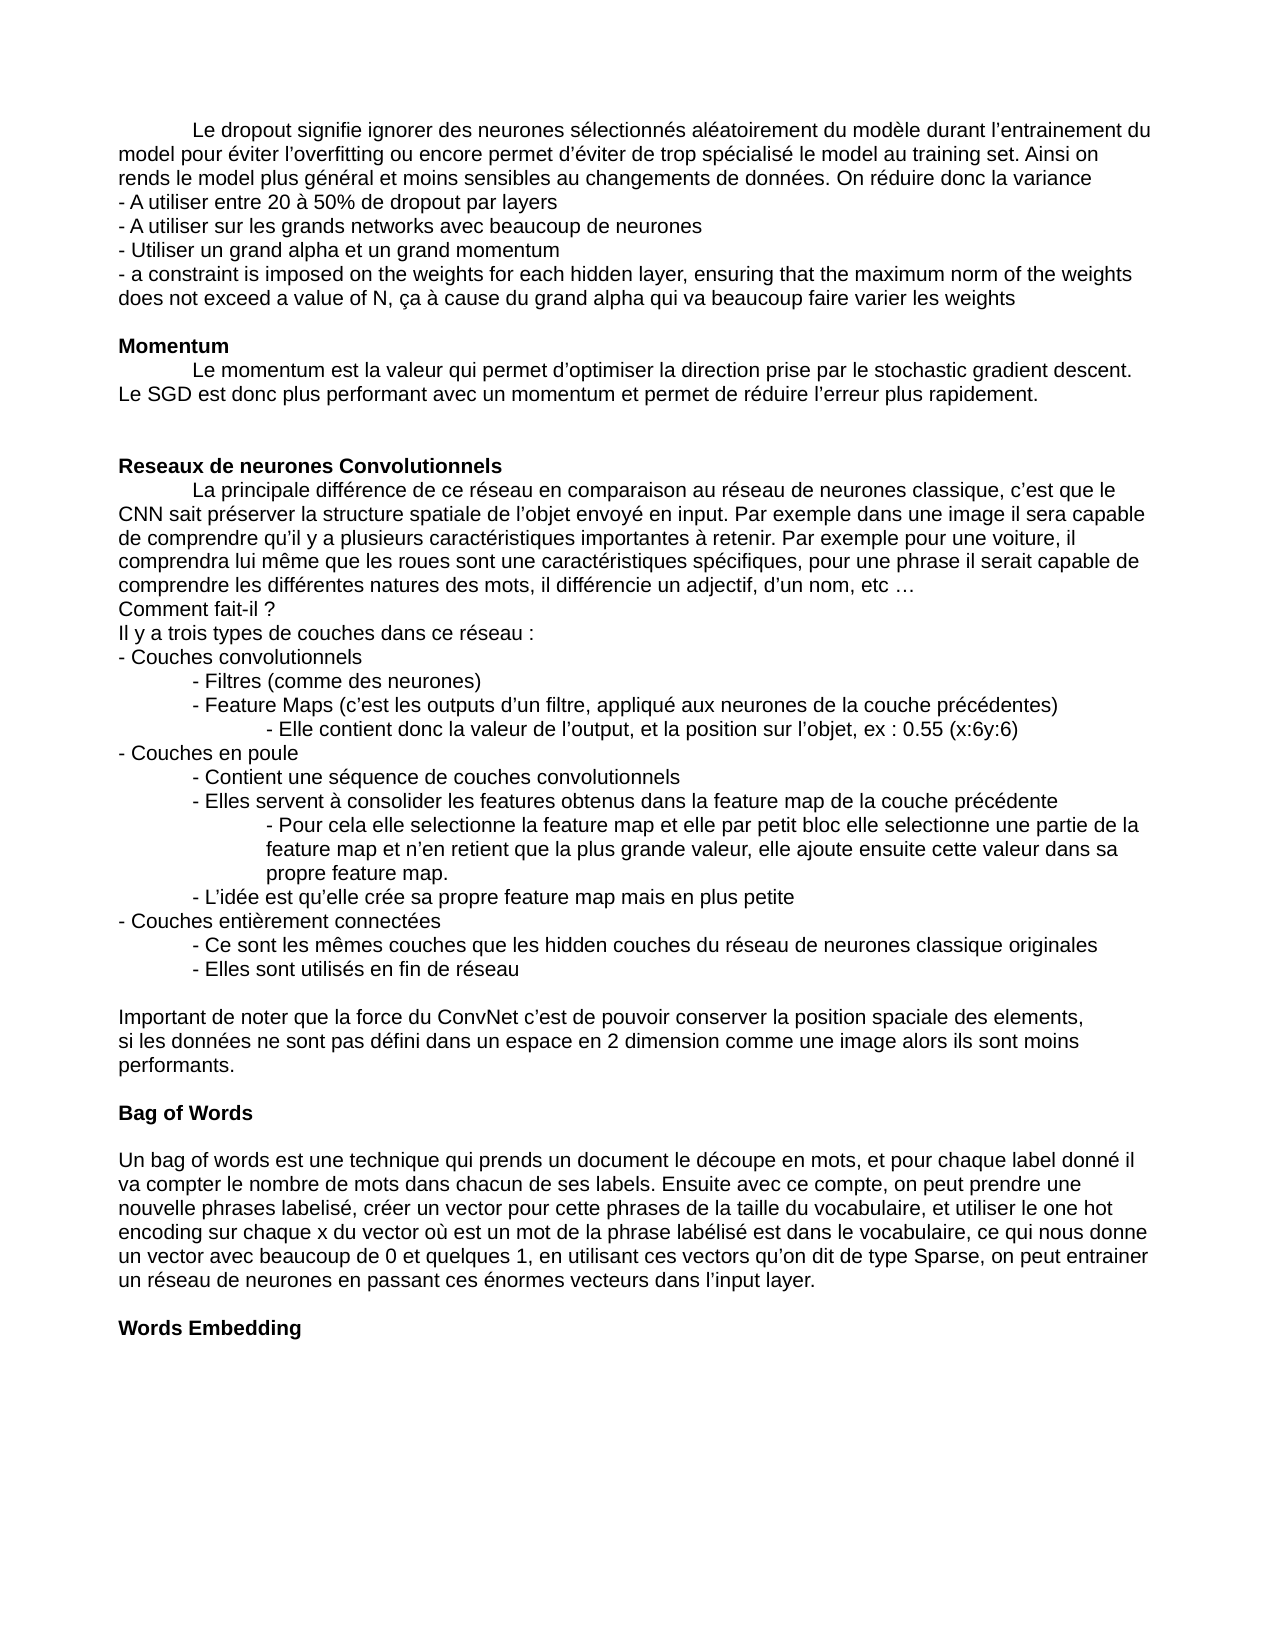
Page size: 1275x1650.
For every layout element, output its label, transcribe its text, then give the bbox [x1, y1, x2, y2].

text - Elle contient donc la valeur de l’output, et la position sur l’objet, ex : 0.55 (x:6y:6) [118, 717, 1157, 741]
text Le momentum est la valeur qui permet d’optimiser la direction prise par le stochastic gradient descent. [118, 358, 1157, 382]
text - Elles sont utilisés en fin de réseau [118, 957, 1157, 981]
text Il y a trois types de couches dans ce réseau : [118, 621, 1157, 645]
text La principale différence de ce réseau en comparaison au réseau de neurones classique, c’est que le CNN sait préserver la structure spatiale de l’objet envoyé en input. Par exemple dans une image il sera capable de comprendre qu’il y a plusieurs caractéristiques importantes à retenir. Par exemple pour une voiture, il comprendra lui même que les roues sont une caractéristiques spécifiques, pour une phrase il serait capable de comprendre les différentes natures des mots, il différencie un adjectif, d’un nom, etc … [118, 477, 1157, 597]
text - Utiliser un grand alpha et un grand momentum [118, 238, 1157, 262]
text - Pour cela elle selectionne la feature map et elle par petit bloc elle selectionne une partie de la feature map et n’en retient que la plus grande valeur, elle ajoute ensuite cette valeur dans sa propre feature map. [118, 813, 1157, 885]
text - Feature Maps (c’est les outputs d’un filtre, appliqué aux neurones de la couche précédentes) [118, 693, 1157, 717]
text Important de noter que la force du ConvNet c’est de pouvoir conserver la position spaciale des elements, [118, 1004, 1157, 1028]
text Reseaux de neurones Convolutionnels [118, 453, 1157, 477]
text - Couches entièrement connectées [118, 909, 1157, 933]
text - Couches convolutionnels [118, 645, 1157, 669]
text - Filtres (comme des neurones) [118, 669, 1157, 693]
text Comment fait-il ? [118, 597, 1157, 621]
text Bag of Words [118, 1100, 1157, 1124]
text - a constraint is imposed on the weights for each hidden layer, ensuring that the maximum norm of the weights does not exceed a value of N, ça à cause du grand alpha qui va beaucoup faire varier les weights [118, 262, 1157, 310]
text - A utiliser sur les grands networks avec beaucoup de neurones [118, 214, 1157, 238]
text - A utiliser entre 20 à 50% de dropout par layers [118, 190, 1157, 214]
text - Couches en poule [118, 741, 1157, 765]
text - Ce sont les mêmes couches que les hidden couches du réseau de neurones classique originales [118, 933, 1157, 957]
text - Elles servent à consolider les features obtenus dans la feature map de la couche précédente [118, 789, 1157, 813]
text Un bag of words est une technique qui prends un document le découpe en mots, et pour chaque label donné il va compter le nombre de mots dans chacun de ses labels. Ensuite avec ce compte, on peut prendre une nouvelle phrases labelisé, créer un vector pour cette phrases de la taille du vocabulaire, et utiliser le one hot encoding sur chaque x du vector où est un mot de la phrase labélisé est dans le vocabulaire, ce qui nous donne un vector avec beaucoup de 0 et quelques 1, en utilisant ces vectors qu’on dit de type Sparse, on peut entrainer un réseau de neurones en passant ces énormes vecteurs dans l’input layer. [118, 1148, 1157, 1292]
text Le SGD est donc plus performant avec un momentum et permet de réduire l’erreur plus rapidement. [118, 382, 1157, 406]
text - Contient une séquence de couches convolutionnels [118, 765, 1157, 789]
text Words Embedding [118, 1316, 1157, 1340]
text si les données ne sont pas défini dans un espace en 2 dimension comme une image alors ils sont moins performants. [118, 1028, 1157, 1076]
text Momentum [118, 334, 1157, 358]
text Le dropout signifie ignorer des neurones sélectionnés aléatoirement du modèle durant l’entrainement du model pour éviter l’overfitting ou encore permet d’éviter de trop spécialisé le model au training set. Ainsi on rends le model plus général et moins sensibles au changements de données. On réduire donc la variance [118, 118, 1157, 190]
text - L’idée est qu’elle crée sa propre feature map mais en plus petite [118, 885, 1157, 909]
